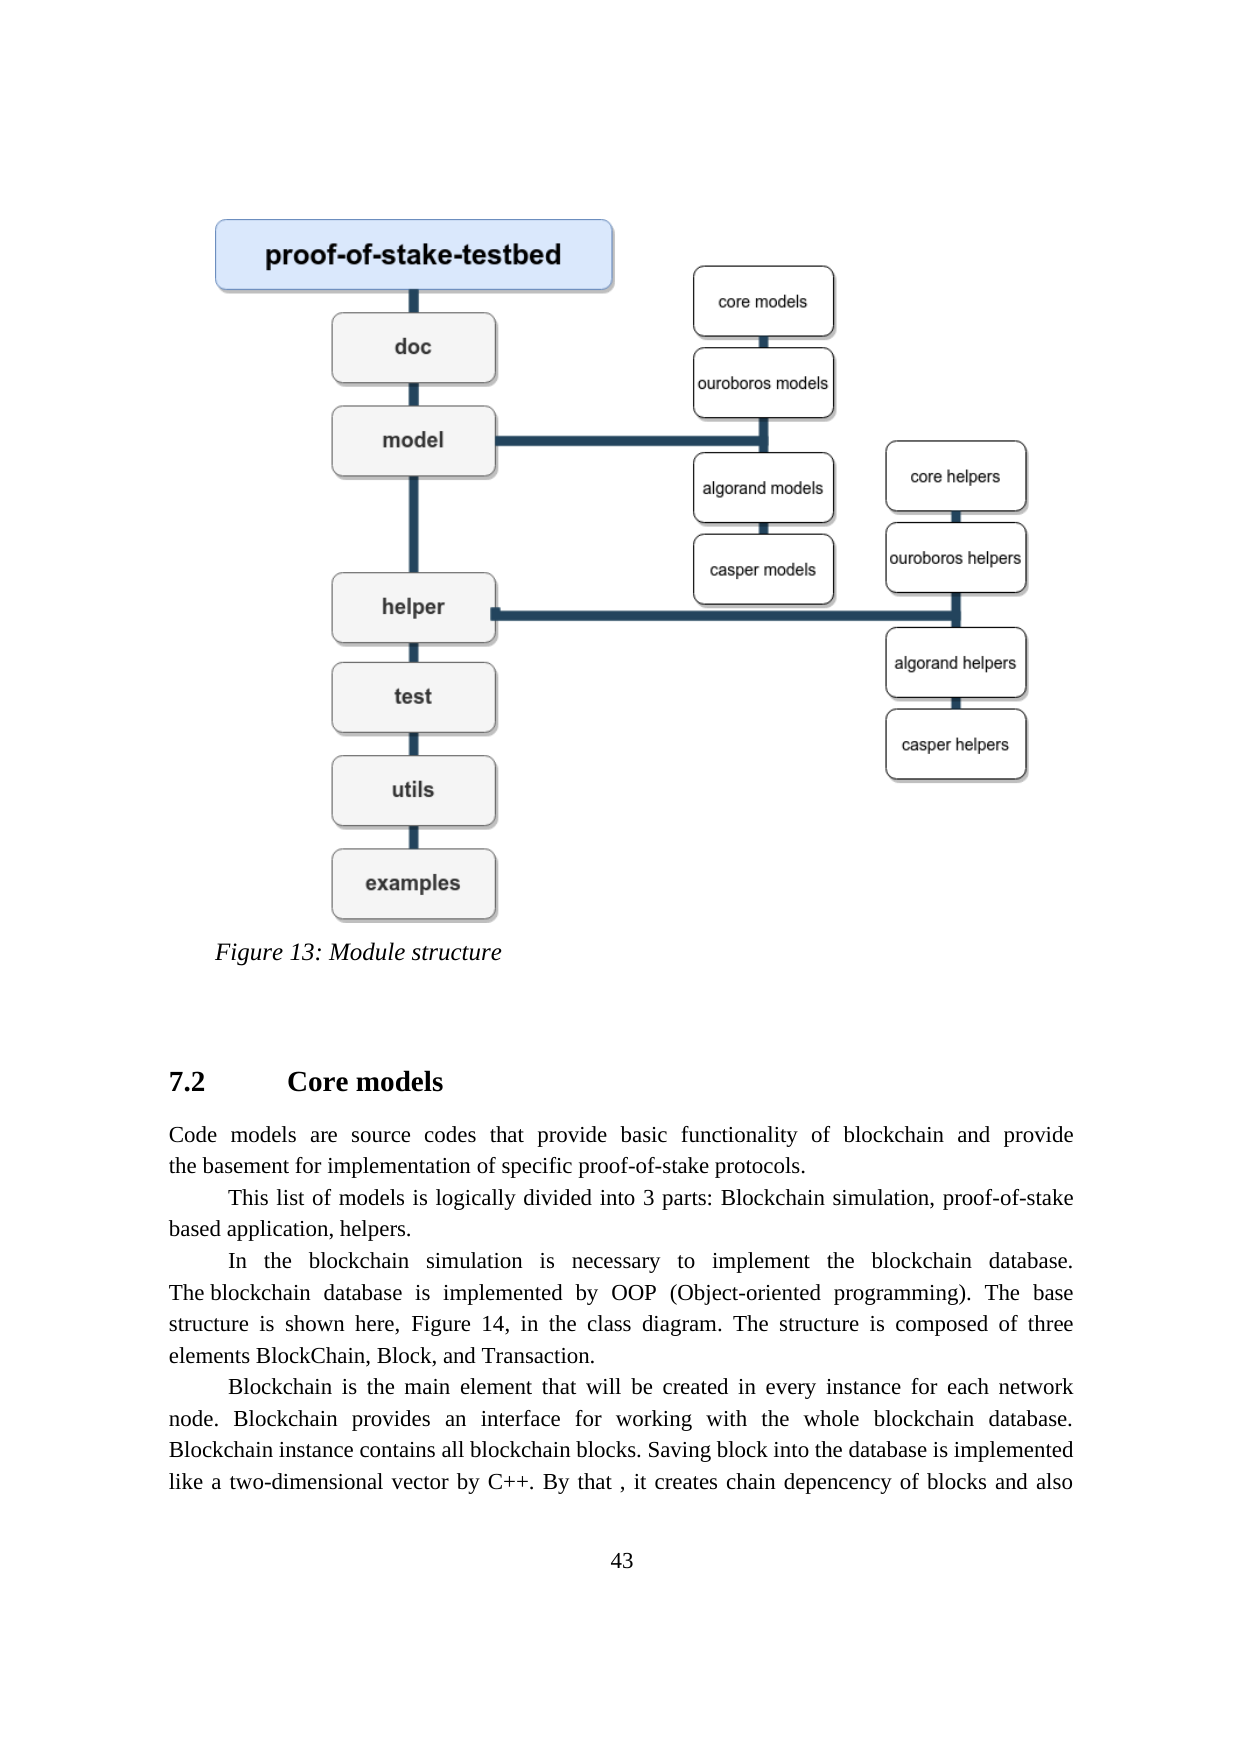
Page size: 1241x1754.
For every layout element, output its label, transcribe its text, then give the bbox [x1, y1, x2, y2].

subtitle Core models [169, 1064, 1075, 1098]
text In the blockchain simulation is necessary to implement the blockchain database. The blockchain database is implemented by OOP (Object-oriented programming). The base structure is shown here, Figure 14, in the class diagram. The structure is composed of three elements BlockChain, Block, and Transaction. [169, 1247, 1075, 1368]
text Figure 13: Module structure [215, 923, 1028, 966]
text Blockchain is the main element that will be created in every instance for each network node. Blockchain provides an interface for working with the whole blockchain database. Blockchain instance contains all blockchain blocks. Saving block into the database is implemented like a two-dimensional vector by C++. By that , it creates chain depencency of blocks and also [169, 1373, 1075, 1494]
text This list of models is logically divided into 3 parts: Blockchain simulation, proof-of-stake based application, helpers. [169, 1184, 1075, 1242]
text Code models are source codes that provide basic functionality of blockchain and provide the basement for implementation of specific proof-of-stake protocols. [169, 1121, 1075, 1179]
picture [215, 219, 1029, 923]
